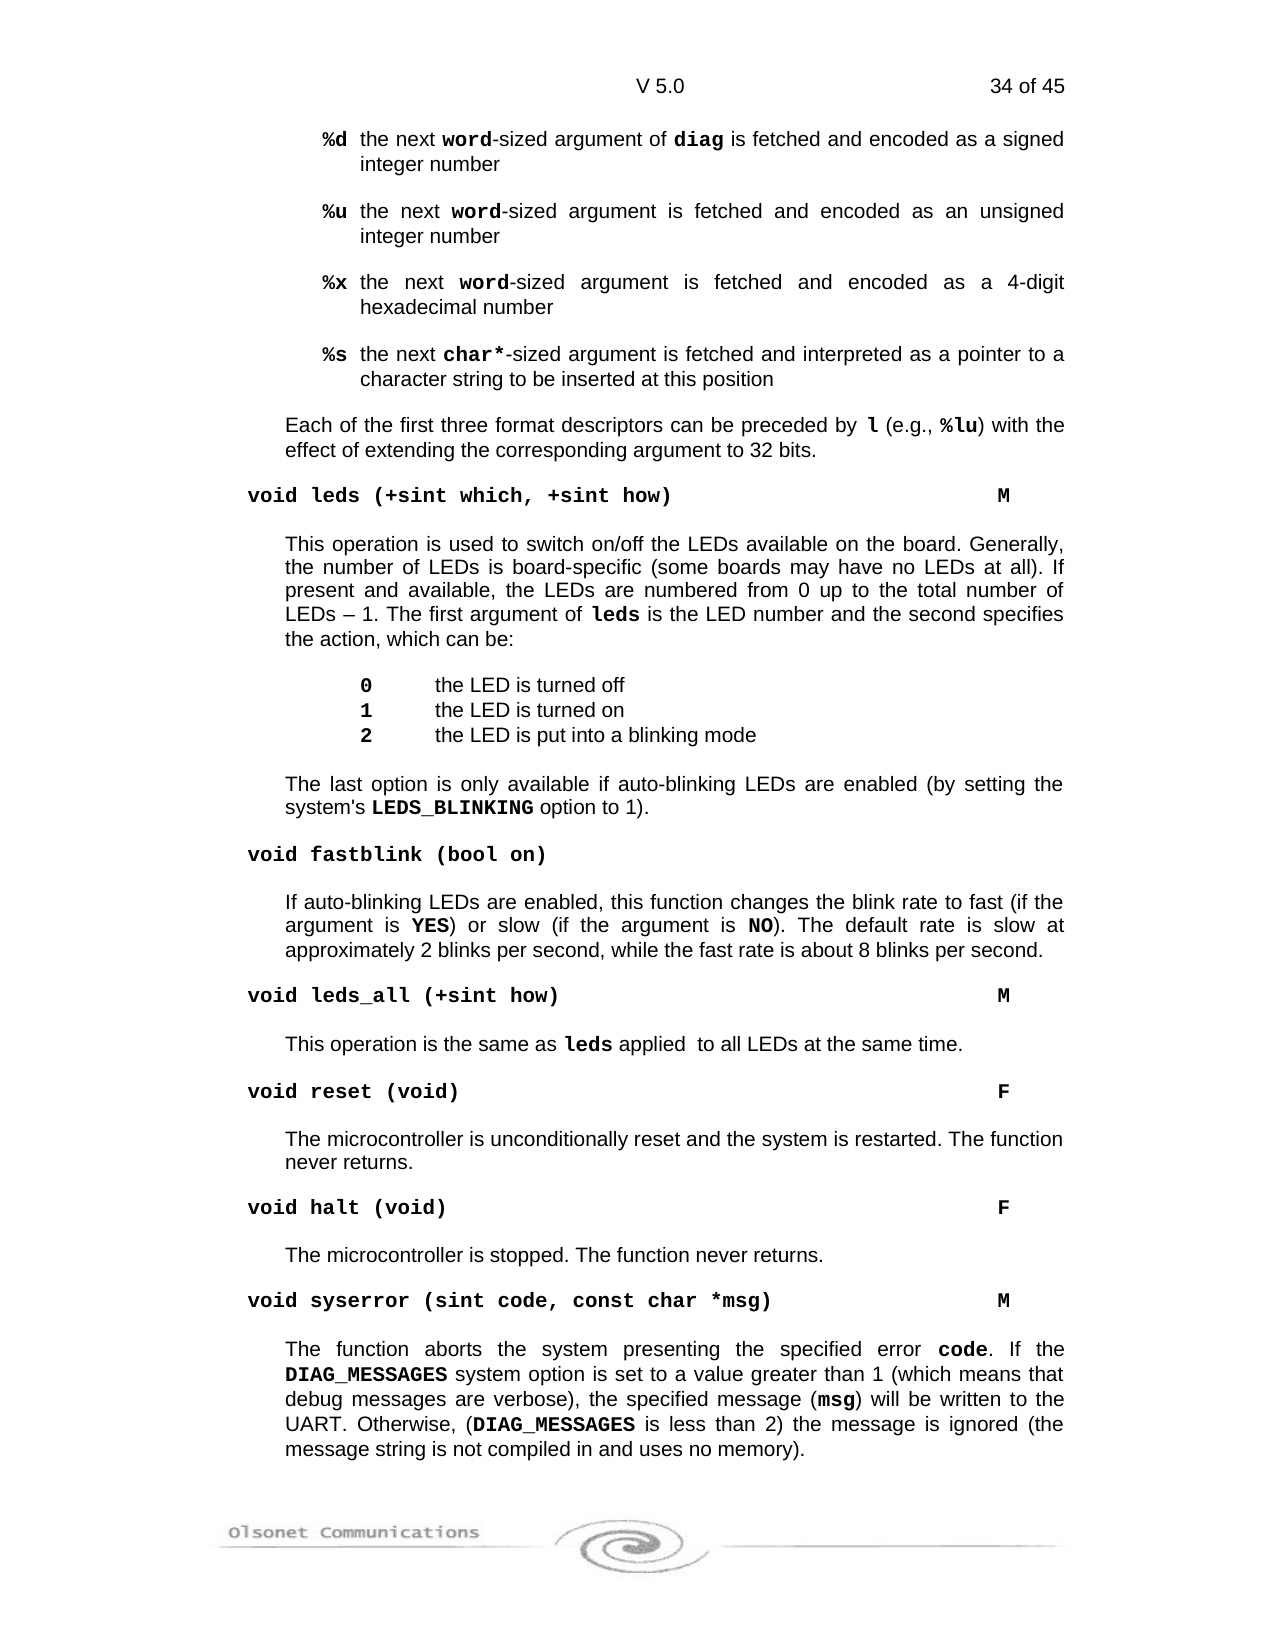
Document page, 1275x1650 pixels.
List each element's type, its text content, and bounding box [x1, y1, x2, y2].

text void halt (void) F [247, 1197, 1065, 1221]
picture [210, 1504, 1065, 1596]
text %x the next word-sized argument is fetched and encoded as a 4-digit hexadecimal number [322, 271, 1065, 319]
text %u the next word-sized argument is fetched and encoded as an unsigned integer number [322, 199, 1065, 248]
text %d the next word-sized argument of diag is fetched and encoded as a signed integer number [322, 128, 1065, 176]
text void leds_all (+sint how) M [247, 985, 1065, 1009]
text void syserror (sint code, const char *msg) M [247, 1291, 1065, 1314]
text The function aborts the system presenting the specified error code. If the DIAG_MESSAGES system option is set to a value greater than 1 (which means that debug messages are verbose), the specified message (msg) will be written to the UART. Otherwise, (DIAG_MESSAGES is less than 2) the message is ignored (the message string is not compiled in and uses no memory). [285, 1337, 1065, 1461]
text The last option is only available if auto-blinking LEDs are enabled (by setting the system's LEDS_BLINKING option to 1). [285, 772, 1065, 821]
text 0 the LED is turned off [285, 674, 1065, 699]
text If auto-blinking LEDs are enabled, this function changes the blink rate to fast (if the argument is YES) or slow (if the argument is NO). The default rate is slow at approximately 2 blinks per second, while the fast rate is about 8 blinks per second. [285, 891, 1065, 962]
text %s the next char*-sized argument is fetched and interpreted as a pointer to a character string to be inserted at this position [322, 342, 1065, 391]
text 1 the LED is turned on [285, 699, 1065, 724]
text void reset (void) F [247, 1081, 1065, 1104]
text This operation is used to switch on/off the LEDs available on the board. Generally, the number of LEDs is board-specific (some boards may have no LEDs at all). If present and available, the LEDs are numbered from 0 up to the total number of LEDs – 1. The first argument of leds is the LED number and the second specifies the action, which can be: [285, 532, 1065, 650]
text Each of the first three format descriptors can be preceded by l (e.g., %lu) with the effect of extending the corresponding argument to 32 bits. [285, 414, 1065, 462]
text 2 the LED is put into a blinking mode [285, 724, 1065, 749]
text void leds (+sint which, +sint how) M [247, 486, 1065, 509]
text The microcontroller is stopped. The function never returns. [285, 1244, 1065, 1267]
text This operation is the same as leds applied to all LEDs at the same time. [285, 1032, 1065, 1057]
text The microcontroller is unconditionally reset and the system is restarted. The function never returns. [285, 1127, 1065, 1174]
text void fastblink (bool on) [247, 844, 1065, 867]
